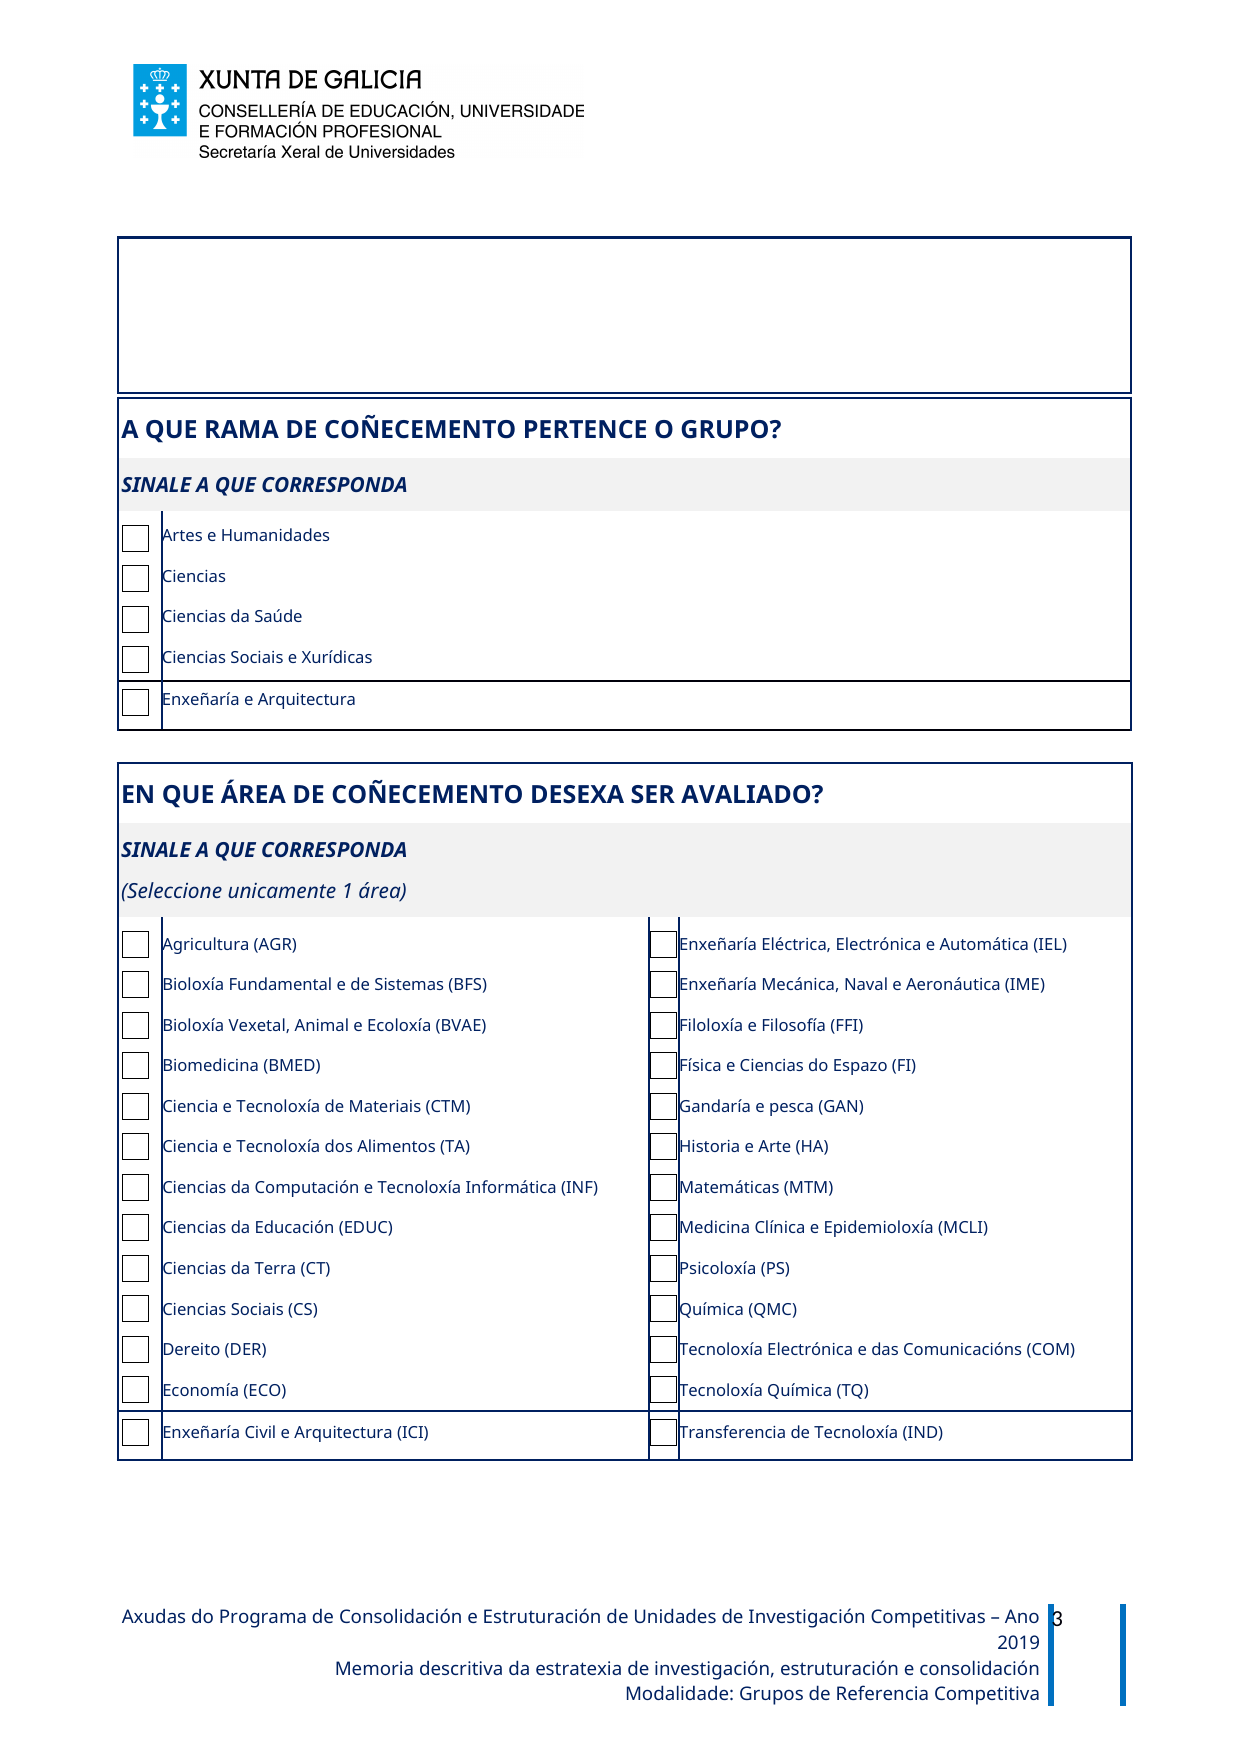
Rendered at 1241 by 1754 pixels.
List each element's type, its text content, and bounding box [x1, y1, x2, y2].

table_cell Ciencias da Educación (EDUC) [163, 1207, 648, 1248]
picture [152, 95, 168, 128]
table_cell [119, 1167, 161, 1207]
table_cell Agricultura (AGR) [163, 917, 648, 964]
table_cell [650, 1086, 678, 1126]
table_cell [651, 972, 676, 997]
table_cell Historia e Arte (HA) [680, 1126, 1131, 1167]
table_cell [651, 1337, 676, 1362]
table_cell Física e Ciencias do Espazo (FI) [680, 1045, 1131, 1086]
table_cell [119, 1126, 161, 1167]
table_cell Transferencia de Tecnoloxía (IND) [680, 1412, 1131, 1459]
table_cell Ciencias da Computación e Tecnoloxía Informática (INF) [163, 1167, 648, 1207]
picture [172, 84, 179, 91]
picture [141, 84, 148, 91]
picture [133, 64, 584, 158]
table_cell [119, 1248, 161, 1288]
table_cell [119, 1369, 161, 1410]
picture [156, 85, 163, 91]
picture [172, 116, 179, 123]
table_cell [650, 917, 678, 964]
table_header EN QUE ÁREA DE COÑECEMENTO DESEXA SER AVALIADO? [119, 764, 1131, 823]
table_cell Enxeñaría Civil e Arquitectura (ICI) [163, 1412, 648, 1459]
table_cell [650, 964, 678, 1004]
table_cell [651, 1053, 676, 1078]
table_cell [119, 1288, 161, 1329]
table_cell Bioloxía Fundamental e de Sistemas (BFS) [163, 964, 648, 1004]
table_cell [650, 1045, 678, 1086]
table_cell Enxeñaría e Arquitectura [163, 682, 1130, 728]
table_cell SINALE A QUE CORRESPONDA (Seleccione unicamente 1 área) [119, 823, 1131, 917]
table_cell [650, 1126, 678, 1167]
table_cell [119, 239, 1130, 392]
table_cell Biomedicina (BMED) [163, 1045, 648, 1086]
picture [141, 100, 148, 107]
table_cell [650, 1329, 678, 1369]
table_cell Tecnoloxía Electrónica e das Comunicacións (COM) [680, 1329, 1131, 1369]
table_cell Ciencias Sociais (CS) [163, 1288, 648, 1329]
table_cell Enxeñaría Mecánica, Naval e Aeronáutica (IME) [680, 964, 1131, 1004]
table_cell [651, 1377, 676, 1402]
table_cell [119, 1005, 161, 1045]
table_cell Medicina Clínica e Epidemioloxía (MCLI) [680, 1207, 1131, 1248]
table_cell [119, 511, 161, 558]
table_cell Matemáticas (MTM) [680, 1167, 1131, 1207]
table_cell [651, 1134, 676, 1159]
table_cell [651, 1094, 676, 1119]
table_cell [651, 1215, 676, 1240]
table_cell [119, 1329, 161, 1369]
table_cell Gandaría e pesca (GAN) [680, 1086, 1131, 1126]
table_cell [119, 682, 161, 728]
table_cell [119, 1207, 161, 1248]
table_cell [119, 917, 161, 964]
table_cell [650, 1167, 678, 1207]
table_cell [119, 1412, 161, 1459]
table_cell SINALE A QUE CORRESPONDA [119, 458, 1130, 511]
table_cell Ciencias da Terra (CT) [163, 1248, 648, 1288]
table_cell [119, 1045, 161, 1086]
picture [172, 100, 179, 107]
table_cell [651, 1013, 676, 1038]
table_cell [651, 1420, 676, 1445]
table_cell [119, 558, 161, 598]
table_cell Enxeñaría Eléctrica, Electrónica e Automática (IEL) [680, 917, 1131, 964]
table_cell Filoloxía e Filosofía (FFI) [680, 1005, 1131, 1045]
table_cell Ciencias [163, 558, 1130, 598]
table_cell [651, 1256, 676, 1281]
table_cell Psicoloxía (PS) [680, 1248, 1131, 1288]
table_cell [650, 1412, 678, 1459]
table_cell Ciencia e Tecnoloxía dos Alimentos (TA) [163, 1126, 648, 1167]
table_cell [651, 1296, 676, 1321]
table_cell Química (QMC) [680, 1288, 1131, 1329]
table_cell Bioloxía Vexetal, Animal e Ecoloxía (BVAE) [163, 1005, 648, 1045]
table_cell [650, 1207, 678, 1248]
picture [141, 116, 148, 123]
table_cell Dereito (DER) [163, 1329, 648, 1369]
table_cell [650, 1288, 678, 1329]
table_cell Ciencias da Saúde [163, 599, 1130, 639]
table_header A QUE RAMA DE COÑECEMENTO PERTENCE O GRUPO? [119, 399, 1130, 458]
table_cell [119, 964, 161, 1004]
table_cell [650, 1248, 678, 1288]
table_cell Tecnoloxía Química (TQ) [680, 1369, 1131, 1410]
table_cell [119, 1086, 161, 1126]
table_cell [651, 1175, 676, 1200]
table_cell [119, 639, 161, 679]
table_cell [650, 1005, 678, 1045]
table_cell [650, 1369, 678, 1410]
table_cell Ciencias Sociais e Xurídicas [163, 639, 1130, 679]
table_cell Economía (ECO) [163, 1369, 648, 1410]
table_cell [119, 599, 161, 639]
table_cell Ciencia e Tecnoloxía de Materiais (CTM) [163, 1086, 648, 1126]
table_cell [651, 932, 676, 957]
table_cell Artes e Humanidades [163, 511, 1130, 558]
